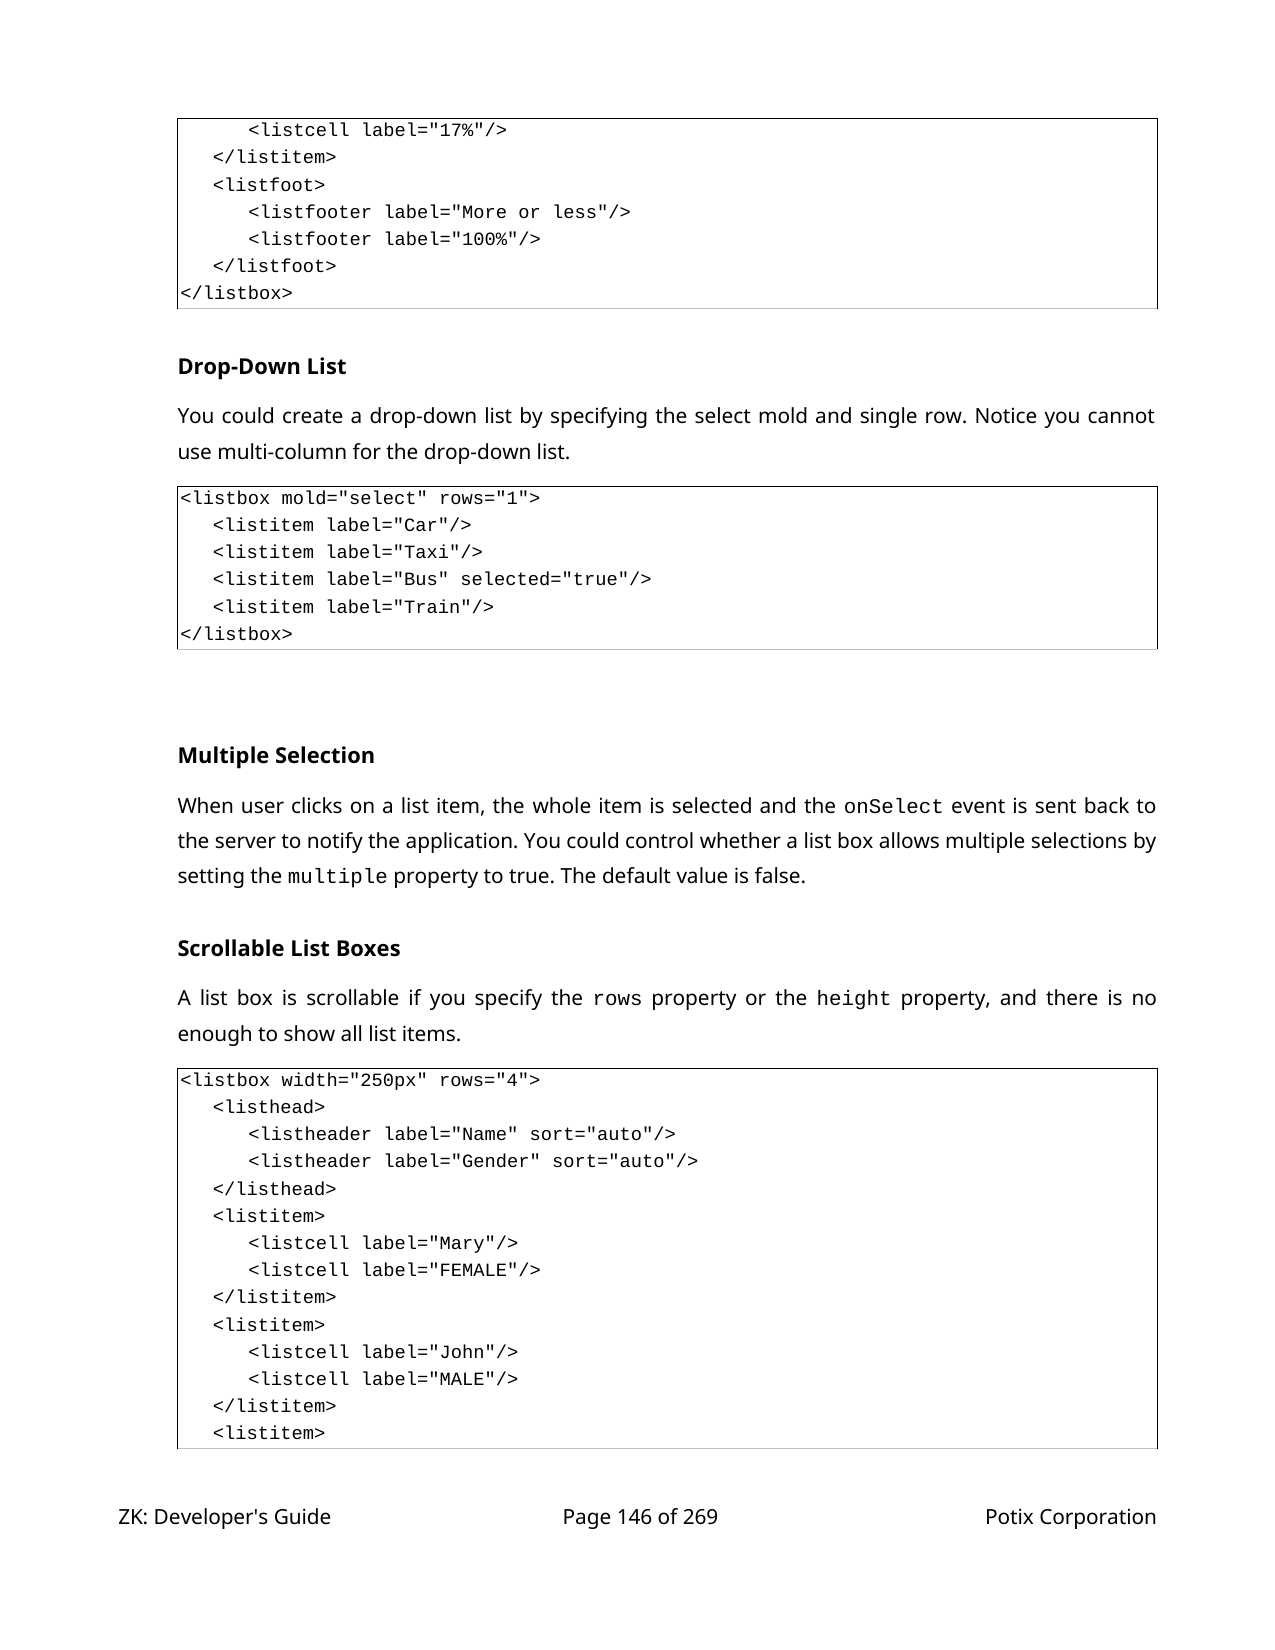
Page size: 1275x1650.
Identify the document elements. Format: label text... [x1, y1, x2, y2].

subtitle Scrollable List Boxes [177, 933, 1157, 963]
text <listcell label="MALE"/> [178, 1367, 1157, 1391]
text <listbox mold="select" rows="1"> [178, 487, 1157, 510]
text <listitem label="Train"/> [178, 594, 1157, 619]
text <listheader label="Gender" sort="auto"/> [178, 1149, 1157, 1173]
subtitle Drop-Down List [177, 351, 1157, 381]
subtitle Multiple Selection [177, 740, 1157, 770]
text <listitem label="Taxi"/> [178, 540, 1157, 564]
text <listheader label="Name" sort="auto"/> [178, 1122, 1157, 1146]
text <listcell label="John"/> [178, 1339, 1157, 1364]
text <listitem label="Car"/> [178, 513, 1157, 537]
text <listbox width="250px" rows="4"> [178, 1069, 1157, 1092]
text </listbox> [178, 622, 1157, 649]
text <listitem label="Bus" selected="true"/> [178, 567, 1157, 592]
text <listfooter label="More or less"/> [178, 200, 1157, 224]
text <listitem> [178, 1204, 1157, 1228]
text <listfoot> [178, 172, 1157, 197]
text <listitem> [178, 1421, 1157, 1448]
text When user clicks on a list item, the whole item is selected and the onSelect event is sent back to the server to notify the application. You could control whether a list box allows multiple selections by setting the multiple property to true. The default value is false. [177, 791, 1157, 890]
text <listcell label="17%"/> [178, 119, 1157, 142]
text <listcell label="Mary"/> [178, 1231, 1157, 1255]
text <listhead> [178, 1095, 1157, 1119]
text You could create a drop-down list by specifying the select mold and single row. Notice you cannot use multi-column for the drop-down list. [177, 402, 1157, 465]
text </listfoot> [178, 254, 1157, 278]
text </listitem> [178, 1285, 1157, 1309]
text </listbox> [178, 281, 1157, 308]
text </listitem> [178, 145, 1157, 169]
text A list box is scrollable if you specify the rows property or the height property, and there is no enough to show all list items. [177, 983, 1157, 1047]
text <listcell label="FEMALE"/> [178, 1258, 1157, 1282]
text </listhead> [178, 1176, 1157, 1201]
text </listitem> [178, 1394, 1157, 1418]
text <listitem> [178, 1312, 1157, 1337]
text <listfooter label="100%"/> [178, 227, 1157, 251]
